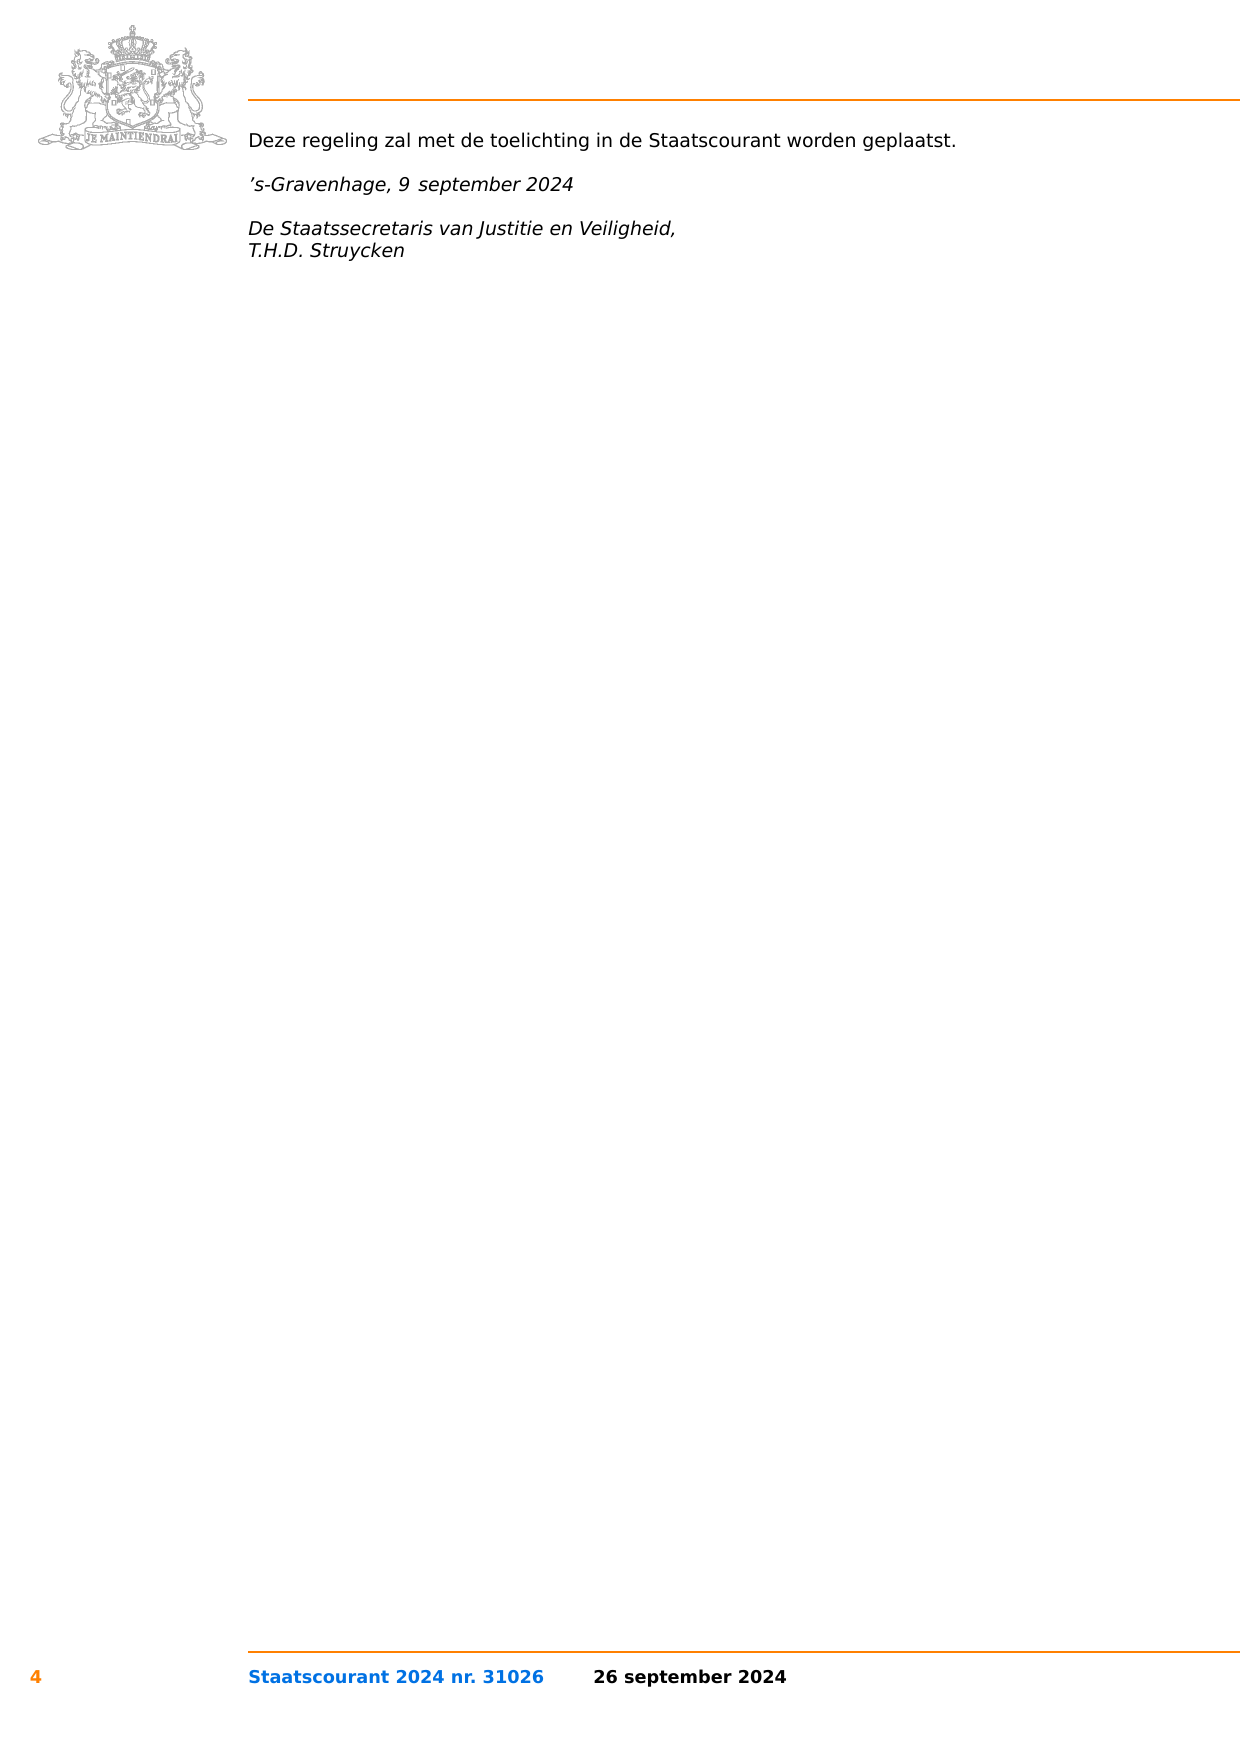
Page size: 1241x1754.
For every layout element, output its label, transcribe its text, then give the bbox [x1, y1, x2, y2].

text De Staatssecretaris van Justitie en Veiligheid, T.H.D. Struycken [248, 218, 1163, 262]
picture [38, 25, 227, 150]
text Deze regeling zal met de toelichting in de Staatscourant worden geplaatst. [248, 130, 1163, 152]
text ’s-Gravenhage, 9 september 2024 [248, 174, 1163, 196]
